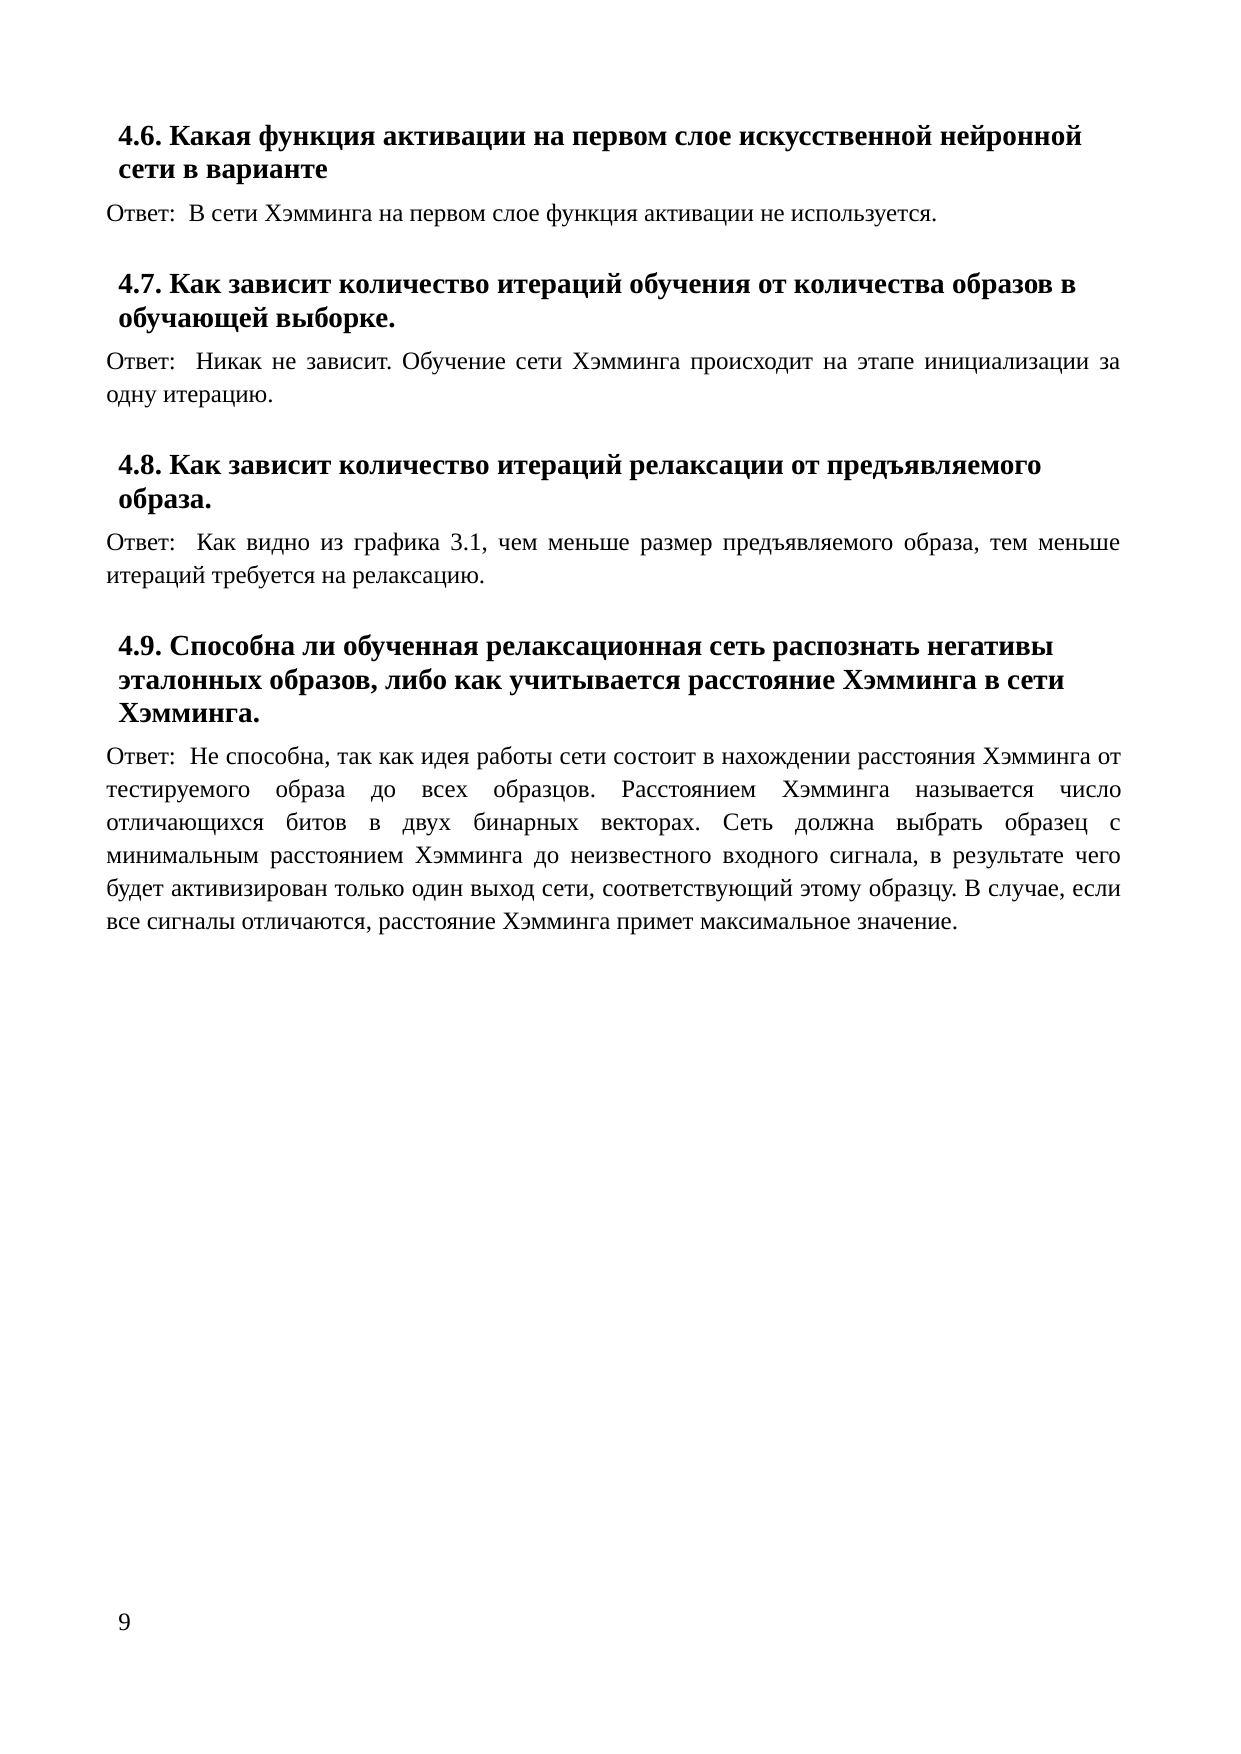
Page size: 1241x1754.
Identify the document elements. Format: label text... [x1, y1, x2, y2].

text Ответ: В сети Хэмминга на первом слое функция активации не используется. [106, 198, 1122, 226]
text Ответ: Не способна, так как идея работы сети состоит в нахождении расстояния Хэмминга от тестируемого образа до всех образцов. Расстоянием Хэмминга называется число отличающихся битов в двух бинарных векторах. Сеть должна выбрать образец с минимальным расстоянием Хэмминга до неизвестного входного сигнала, в результате чего будет активизирован только один выход сети, соответствующий этому образцу. В случае, если все сигналы отличаются, расстояние Хэмминга примет максимальное значение. [106, 741, 1122, 935]
subtitle Какая функция активации на первом слое искусственной нейронной сети в варианте [118, 118, 1122, 185]
text Ответ: Как видно из графика 3.1, чем меньше размер предъявляемого образа, тем меньше итераций требуется на релаксацию. [106, 527, 1122, 588]
subtitle Как зависит количество итераций обучения от количества образов в обучающей выборке. [118, 266, 1122, 333]
text Ответ: Никак не зависит. Обучение сети Хэмминга происходит на этапе инициализации за одну итерацию. [106, 346, 1122, 407]
subtitle Способна ли обученная релаксационная сеть распознать негативы эталонных образов, либо как учитывается расстояние Хэмминга в сети Хэмминга. [118, 628, 1122, 729]
subtitle Как зависит количество итераций релаксации от предъявляемого образа. [118, 447, 1122, 514]
